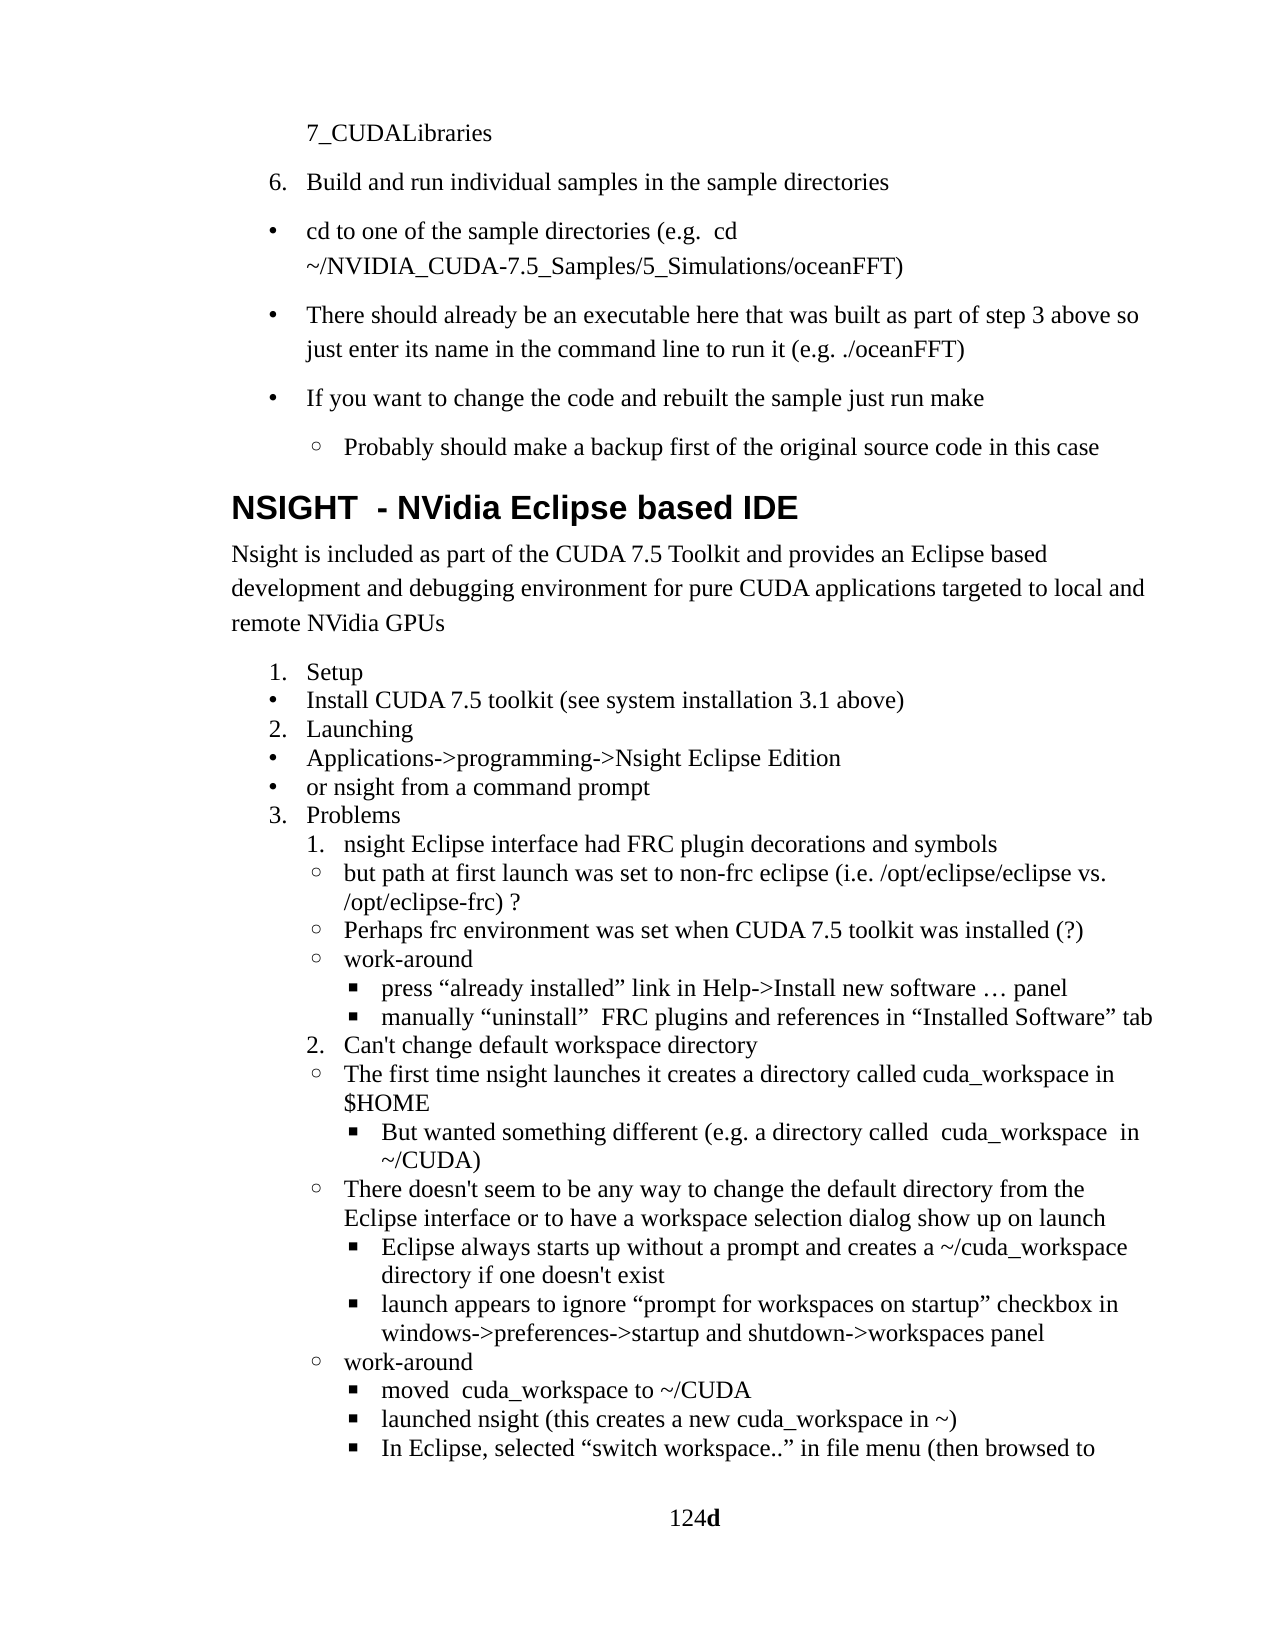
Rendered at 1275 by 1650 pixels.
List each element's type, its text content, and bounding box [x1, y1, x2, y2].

list or nsight from a command prompt [269, 772, 1158, 801]
list There should already be an executable here that was built as part of step 3 above so just enter its name in the command line to run it (e.g. ./oceanFFT) [269, 300, 1158, 363]
list But wanted something different (e.g. a directory called cuda_workspace in ~/CUDA) [344, 1117, 1158, 1174]
list Install CUDA 7.5 toolkit (see system installation 3.1 above) [269, 686, 1158, 714]
list If you want to change the code and rebuilt the sample just run make [269, 383, 1158, 412]
text Nsight is included as part of the CUDA 7.5 Toolkit and provides an Eclipse based development and debugging environment for pure CUDA applications targeted to local and remote NVidia GPUs [231, 539, 1158, 637]
list In Eclipse, selected “switch workspace..” in file menu (then browsed to [344, 1433, 1158, 1462]
list moved cuda_workspace to ~/CUDA [344, 1376, 1158, 1404]
list manually “uninstall” FRC plugins and references in “Installed Software” tab [344, 1002, 1158, 1031]
list launched nsight (this creates a new cuda_workspace in ~) [344, 1404, 1158, 1433]
list Eclipse always starts up without a prompt and creates a ~/cuda_workspace directory if one doesn't exist [344, 1232, 1158, 1289]
list nsight Eclipse interface had FRC plugin decorations and symbols [306, 829, 1158, 858]
list Probably should make a backup first of the original source code in this case [306, 432, 1158, 461]
list Launching [269, 714, 1158, 743]
list work-around [306, 944, 1158, 973]
list The first time nsight launches it creates a directory called cuda_workspace in $HOME [306, 1059, 1158, 1117]
subtitle NSIGHT - NVidia Eclipse based IDE [231, 488, 1158, 526]
list Problems [269, 801, 1158, 829]
list Build and run individual samples in the sample directories [269, 167, 1158, 196]
list Applications->programming->Nsight Eclipse Edition [269, 743, 1158, 772]
list but path at first launch was set to non-frc eclipse (i.e. /opt/eclipse/eclipse vs. /opt/eclipse-frc) ? [306, 858, 1158, 916]
list Setup [269, 657, 1158, 686]
text 7_CUDALibraries [306, 118, 1158, 147]
list launch appears to ignore “prompt for workspaces on startup” checkbox in windows->preferences->startup and shutdown->workspaces panel [344, 1289, 1158, 1347]
list press “already installed” link in Help->Install new software … panel [344, 973, 1158, 1002]
list There doesn't seem to be any way to change the default directory from the Eclipse interface or to have a workspace selection dialog show up on launch [306, 1174, 1158, 1232]
list work-around [306, 1347, 1158, 1376]
list Can't change default workspace directory [306, 1031, 1158, 1059]
list Perhaps frc environment was set when CUDA 7.5 toolkit was installed (?) [306, 916, 1158, 944]
list cd to one of the sample directories (e.g. cd ~/NVIDIA_CUDA-7.5_Samples/5_Simulations/oceanFFT) [269, 216, 1158, 279]
